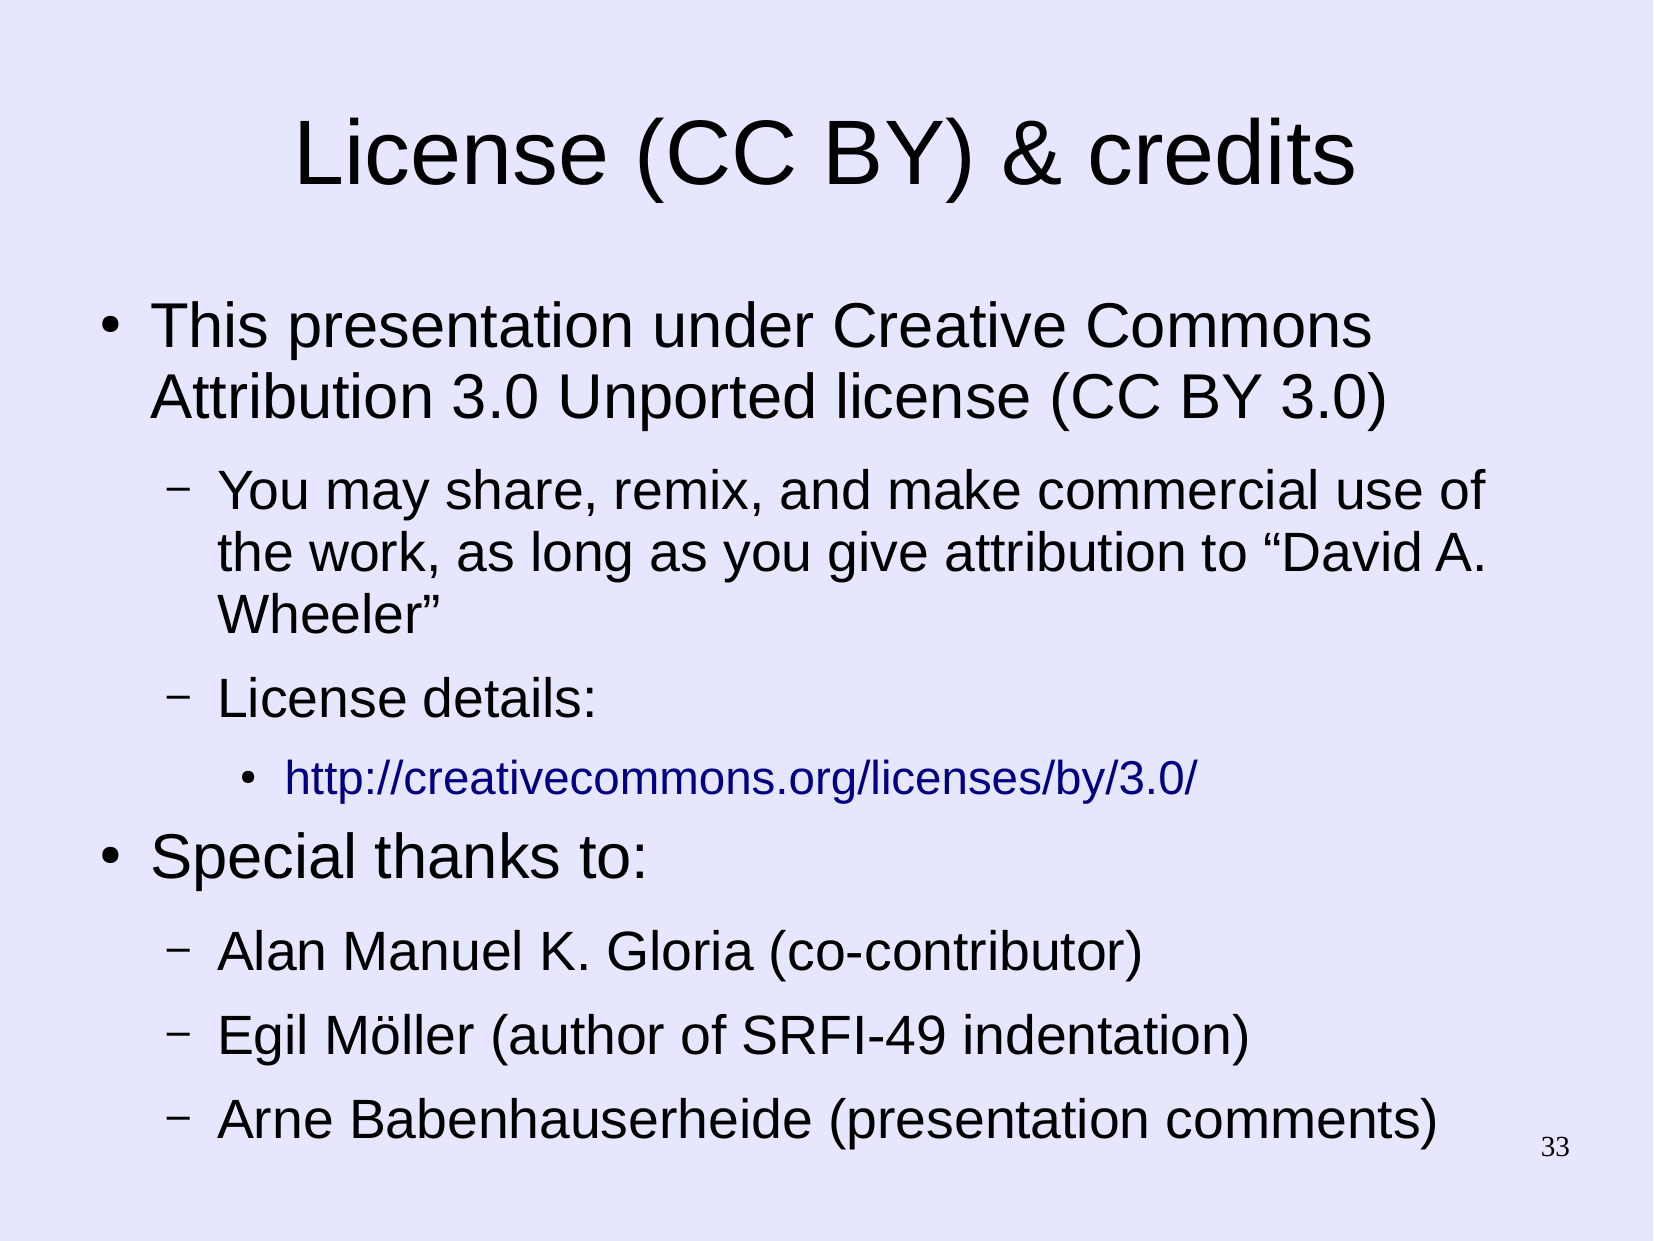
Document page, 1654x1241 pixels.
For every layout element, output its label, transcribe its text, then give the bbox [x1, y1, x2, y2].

title License (CC BY) & credits [82, 49, 1571, 257]
list This presentation under Creative Commons Attribution 3.0 Unported license (CC BY 3.0) You may share, remix, and make commercial use of the work, as long as you give attribution to “David A. Wheeler” License details: http://creativecommons.org/licenses/by/3.0/ Special thanks to: Alan Manuel K. Gloria (co-contributor) Egil Möller (author of SRFI-49 indentation) Arne Babenhauserheide (presentation comments) [82, 290, 1538, 1156]
